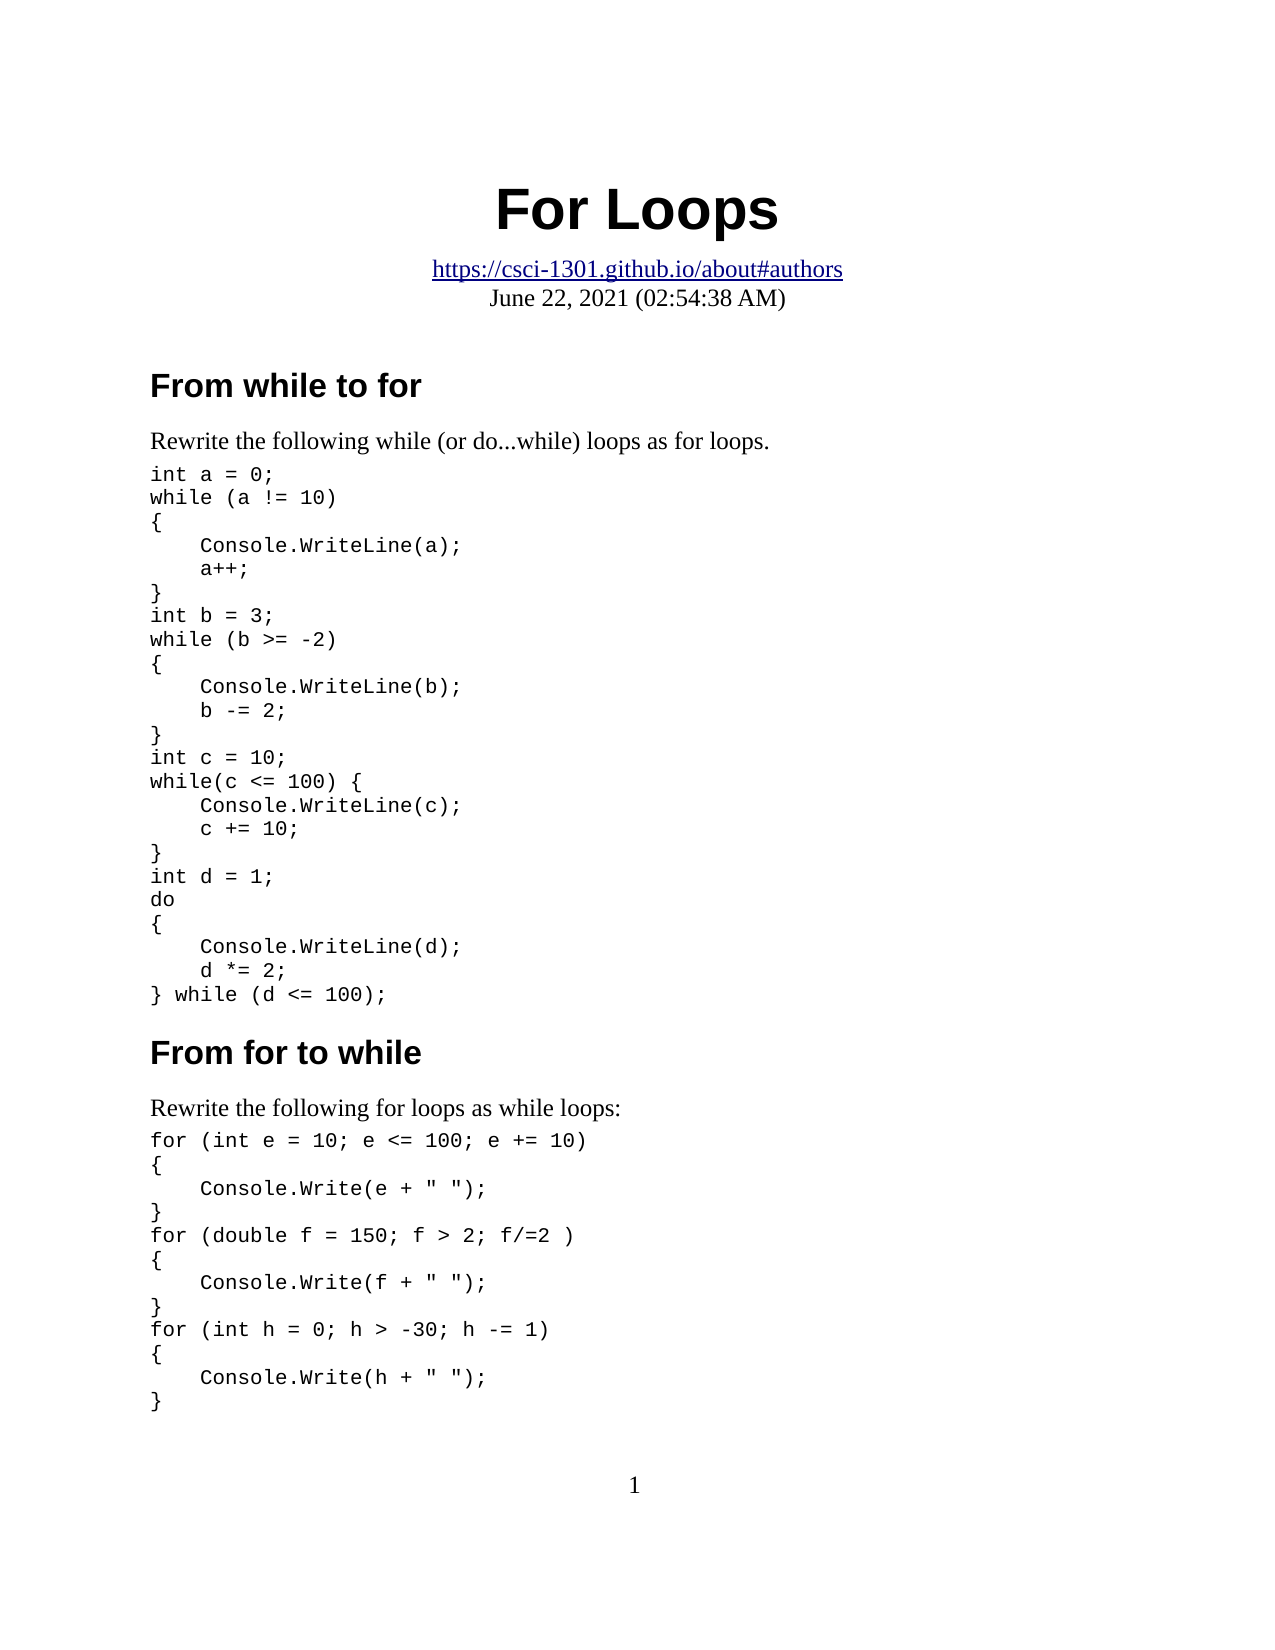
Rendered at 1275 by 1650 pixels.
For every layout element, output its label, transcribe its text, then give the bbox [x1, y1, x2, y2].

text { [150, 1154, 1125, 1178]
text a++; [150, 558, 1125, 582]
text { [150, 1343, 1125, 1367]
text } [150, 582, 1125, 606]
text { [150, 1248, 1125, 1272]
title For Loops [150, 175, 1125, 242]
text Console.WriteLine(b); [150, 676, 1125, 700]
text https://csci-1301.github.io/about#authors [150, 254, 1125, 283]
text } [150, 724, 1125, 747]
text { [150, 511, 1125, 534]
text Rewrite the following while (or do...while) loops as for loops. [150, 426, 1125, 455]
text int c = 10; [150, 747, 1125, 771]
text int d = 1; [150, 866, 1125, 889]
text Console.WriteLine(d); [150, 937, 1125, 960]
text June 22, 2021 (02:54:38 AM) [150, 283, 1125, 312]
text c += 10; [150, 818, 1125, 842]
subtitle From for to while [150, 1032, 1125, 1071]
text for (int h = 0; h > -30; h -= 1) [150, 1319, 1125, 1343]
text for (double f = 150; f > 2; f/=2 ) [150, 1225, 1125, 1248]
text { [150, 913, 1125, 937]
text } [150, 1296, 1125, 1319]
text int b = 3; [150, 606, 1125, 629]
text } [150, 842, 1125, 866]
text { [150, 653, 1125, 676]
text Console.Write(h + " "); [150, 1367, 1125, 1390]
text } while (d <= 100); [150, 984, 1125, 1007]
text b -= 2; [150, 700, 1125, 724]
text int a = 0; [150, 464, 1125, 487]
text Console.Write(e + " "); [150, 1178, 1125, 1201]
text Console.WriteLine(c); [150, 795, 1125, 818]
text } [150, 1201, 1125, 1225]
text while (a != 10) [150, 487, 1125, 511]
subtitle From while to for [150, 366, 1125, 404]
text for (int e = 10; e <= 100; e += 10) [150, 1130, 1125, 1154]
text do [150, 889, 1125, 913]
text while (b >= -2) [150, 629, 1125, 653]
text Rewrite the following for loops as while loops: [150, 1093, 1125, 1121]
text while(c <= 100) { [150, 771, 1125, 795]
text Console.WriteLine(a); [150, 534, 1125, 558]
text } [150, 1390, 1125, 1414]
text d *= 2; [150, 960, 1125, 984]
text Console.Write(f + " "); [150, 1272, 1125, 1296]
